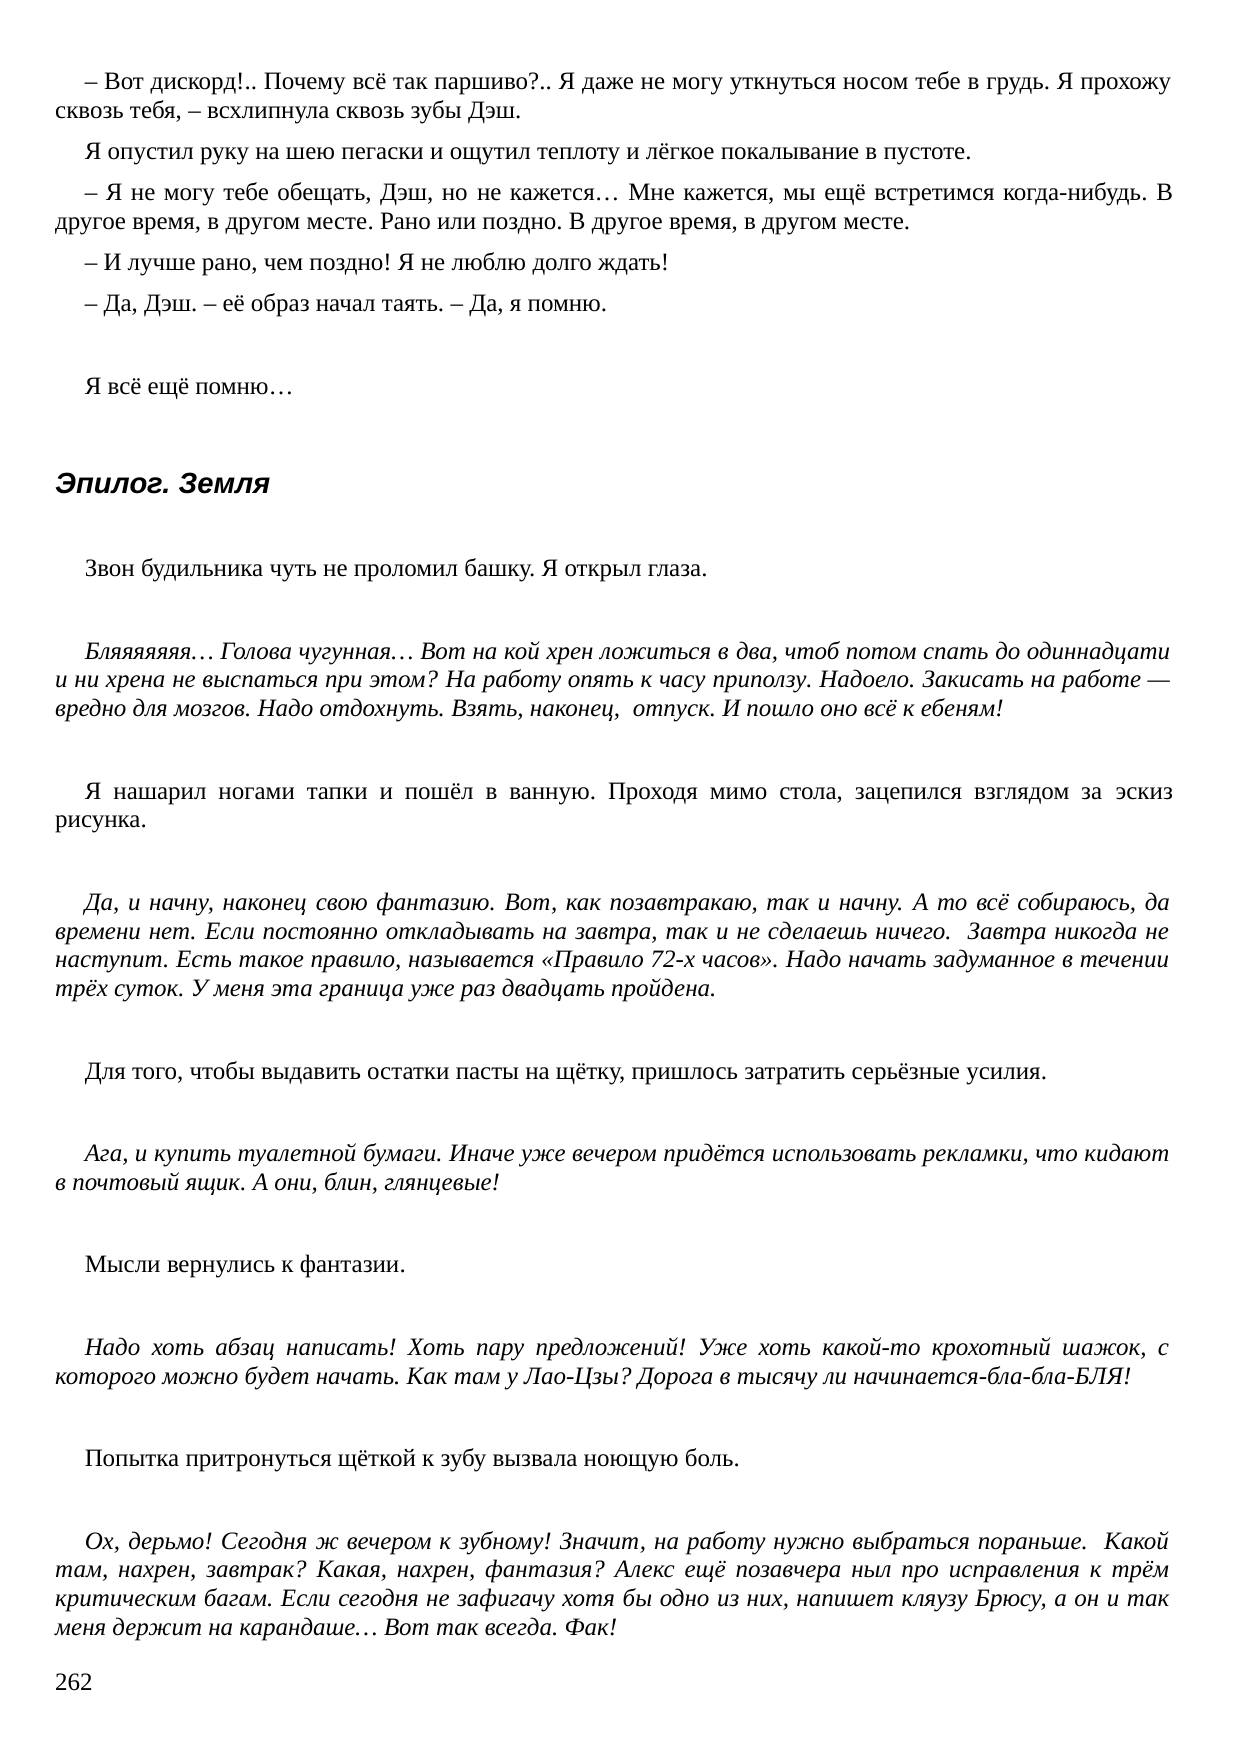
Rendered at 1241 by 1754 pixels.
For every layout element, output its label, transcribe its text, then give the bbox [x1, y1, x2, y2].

text Да, и начну, наконец свою фантазию. Вот, как позавтракаю, так и начну. А то всё собираюсь, да времени нет. Если постоянно откладывать на завтра, так и не сделаешь ничего. Завтра никогда не наступит. Есть такое правило, называется «Правило 72-х часов». Надо начать задуманное в течении трёх суток. У меня эта граница уже раз двадцать пройдена. [55, 887, 1173, 1002]
text Я всё ещё помню… [55, 371, 1173, 400]
text Бляяяяяяя… Голова чугунная… Вот на кой хрен ложиться в два, чтоб потом спать до одиннадцати и ни хрена не выспаться при этом? На работу опять к часу приползу. Надоело. Закисать на работе — вредно для мозгов. Надо отдохнуть. Взять, наконец, отпуск. И пошло оно всё к ебеням! [55, 636, 1173, 722]
subtitle Эпилог. Земля [55, 466, 1173, 499]
text Звон будильника чуть не проломил башку. Я открыл глаза. [55, 553, 1173, 582]
text Я нашарил ногами тапки и пошёл в ванную. Проходя мимо стола, зацепился взглядом за эскиз рисунка. [55, 776, 1173, 833]
text Мысли вернулись к фантазии. [55, 1249, 1173, 1278]
text Ох, дерьмо! Сегодня ж вечером к зубному! Значит, на работу нужно выбраться пораньше. Какой там, нахрен, завтрак? Какая, нахрен, фантазия? Алекс ещё позавчера ныл про исправления к трём критическим багам. Если сегодня не зафигачу хотя бы одно из них, напишет кляузу Брюсу, а он и так меня держит на карандаше… Вот так всегда. Фак! [55, 1526, 1173, 1641]
text – Вот дискорд!.. Почему всё так паршиво?.. Я даже не могу уткнуться носом тебе в грудь. Я прохожу сквозь тебя, – всхлипнула сквозь зубы Дэш. [55, 66, 1173, 123]
text Попытка притронуться щёткой к зубу вызвала ноющую боль. [55, 1443, 1173, 1472]
text Я опустил руку на шею пегаски и ощутил теплоту и лёгкое покалывание в пустоте. [55, 136, 1173, 165]
text – Да, Дэш. – её образ начал таять. – Да, я помню. [55, 288, 1173, 317]
text Надо хоть абзац написать! Хоть пару предложений! Уже хоть какой-то крохотный шажок, с которого можно будет начать. Как там у Лао-Цзы? Дорога в тысячу ли начинается-бла-бла-БЛЯ! [55, 1332, 1173, 1389]
text Для того, чтобы выдавить остатки пасты на щётку, пришлось затратить серьёзные усилия. [55, 1056, 1173, 1084]
text – Я не могу тебе обещать, Дэш, но не кажется… Мне кажется, мы ещё встретимся когда-нибудь. В другое время, в другом месте. Рано или поздно. В другое время, в другом месте. [55, 177, 1173, 235]
text – И лучше рано, чем поздно! Я не люблю долго ждать! [55, 247, 1173, 276]
text Ага, и купить туалетной бумаги. Иначе уже вечером придётся использовать рекламки, что кидают в почтовый ящик. А они, блин, глянцевые! [55, 1138, 1173, 1196]
